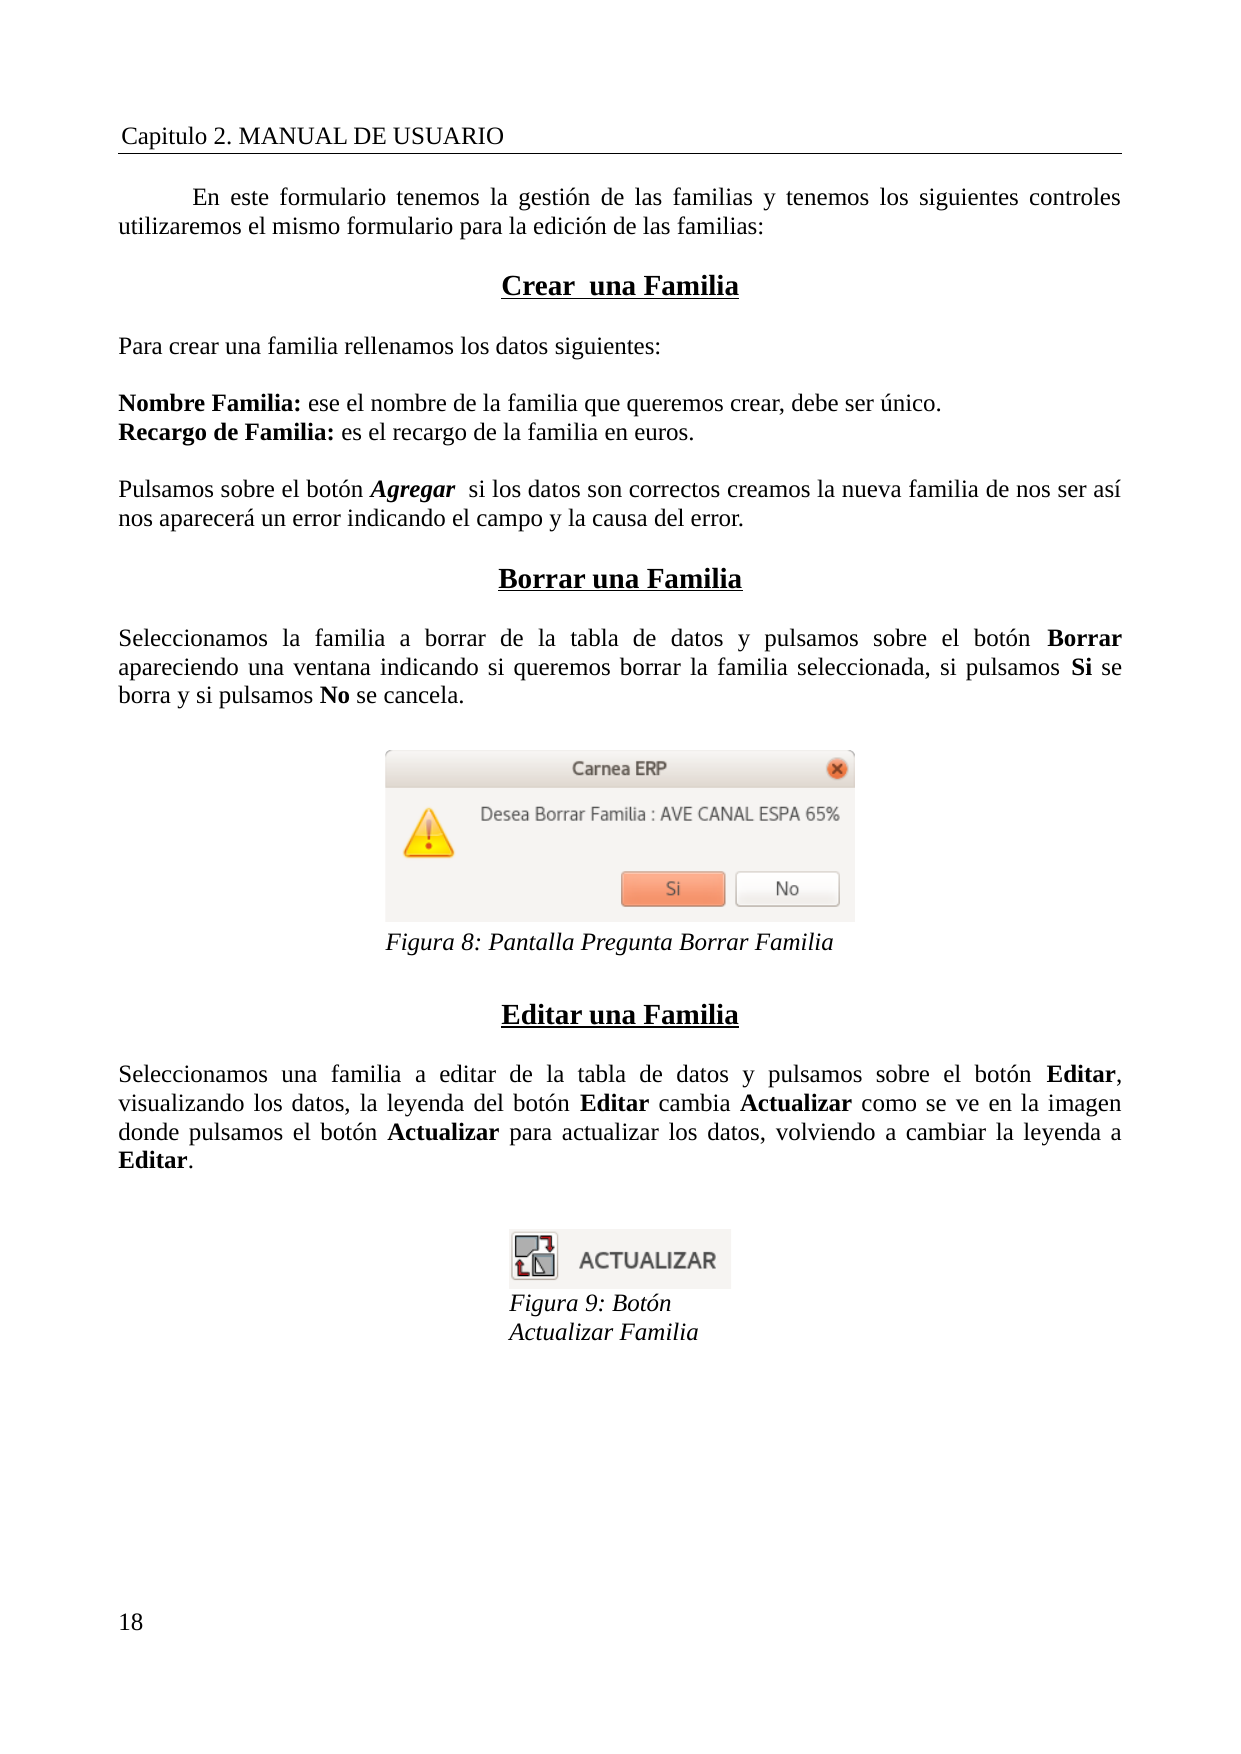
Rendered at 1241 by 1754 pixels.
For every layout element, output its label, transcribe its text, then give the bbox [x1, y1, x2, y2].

picture [509, 1229, 732, 1289]
text Para crear una familia rellenamos los datos siguientes: [118, 331, 1122, 359]
picture [385, 750, 855, 922]
text Figura 9: Botón Actualizar Familia [509, 1289, 731, 1346]
text Editar una Familia [118, 997, 1122, 1030]
text Pulsamos sobre el botón Agregar si los datos son correctos creamos la nueva familia de nos ser así nos aparecerá un error indicando el campo y la causa del error. [118, 474, 1122, 532]
text [509, 1215, 731, 1229]
text En este formulario tenemos la gestión de las familias y tenemos los siguientes controles utilizaremos el mismo formulario para la edición de las familias: [118, 182, 1122, 240]
text Figura 8: Pantalla Pregunta Borrar Familia [385, 922, 855, 956]
text Borrar una Familia [118, 561, 1122, 594]
text Seleccionamos la familia a borrar de la tabla de datos y pulsamos sobre el botón Borrar apareciendo una ventana indicando si queremos borrar la familia seleccionada, si pulsamos Si se borra y si pulsamos No se cancela. [118, 623, 1122, 709]
text Seleccionamos una familia a editar de la tabla de datos y pulsamos sobre el botón Editar, visualizando los datos, la leyenda del botón Editar cambia Actualizar como se ve en la imagen donde pulsamos el botón Actualizar para actualizar los datos, volviendo a cambiar la leyenda a Editar. [118, 1059, 1122, 1174]
text Recargo de Familia: es el recargo de la familia en euros. [118, 417, 1122, 446]
text Nombre Familia: ese el nombre de la familia que queremos crear, debe ser único. [118, 388, 1122, 417]
text Crear una Familia [118, 268, 1122, 302]
